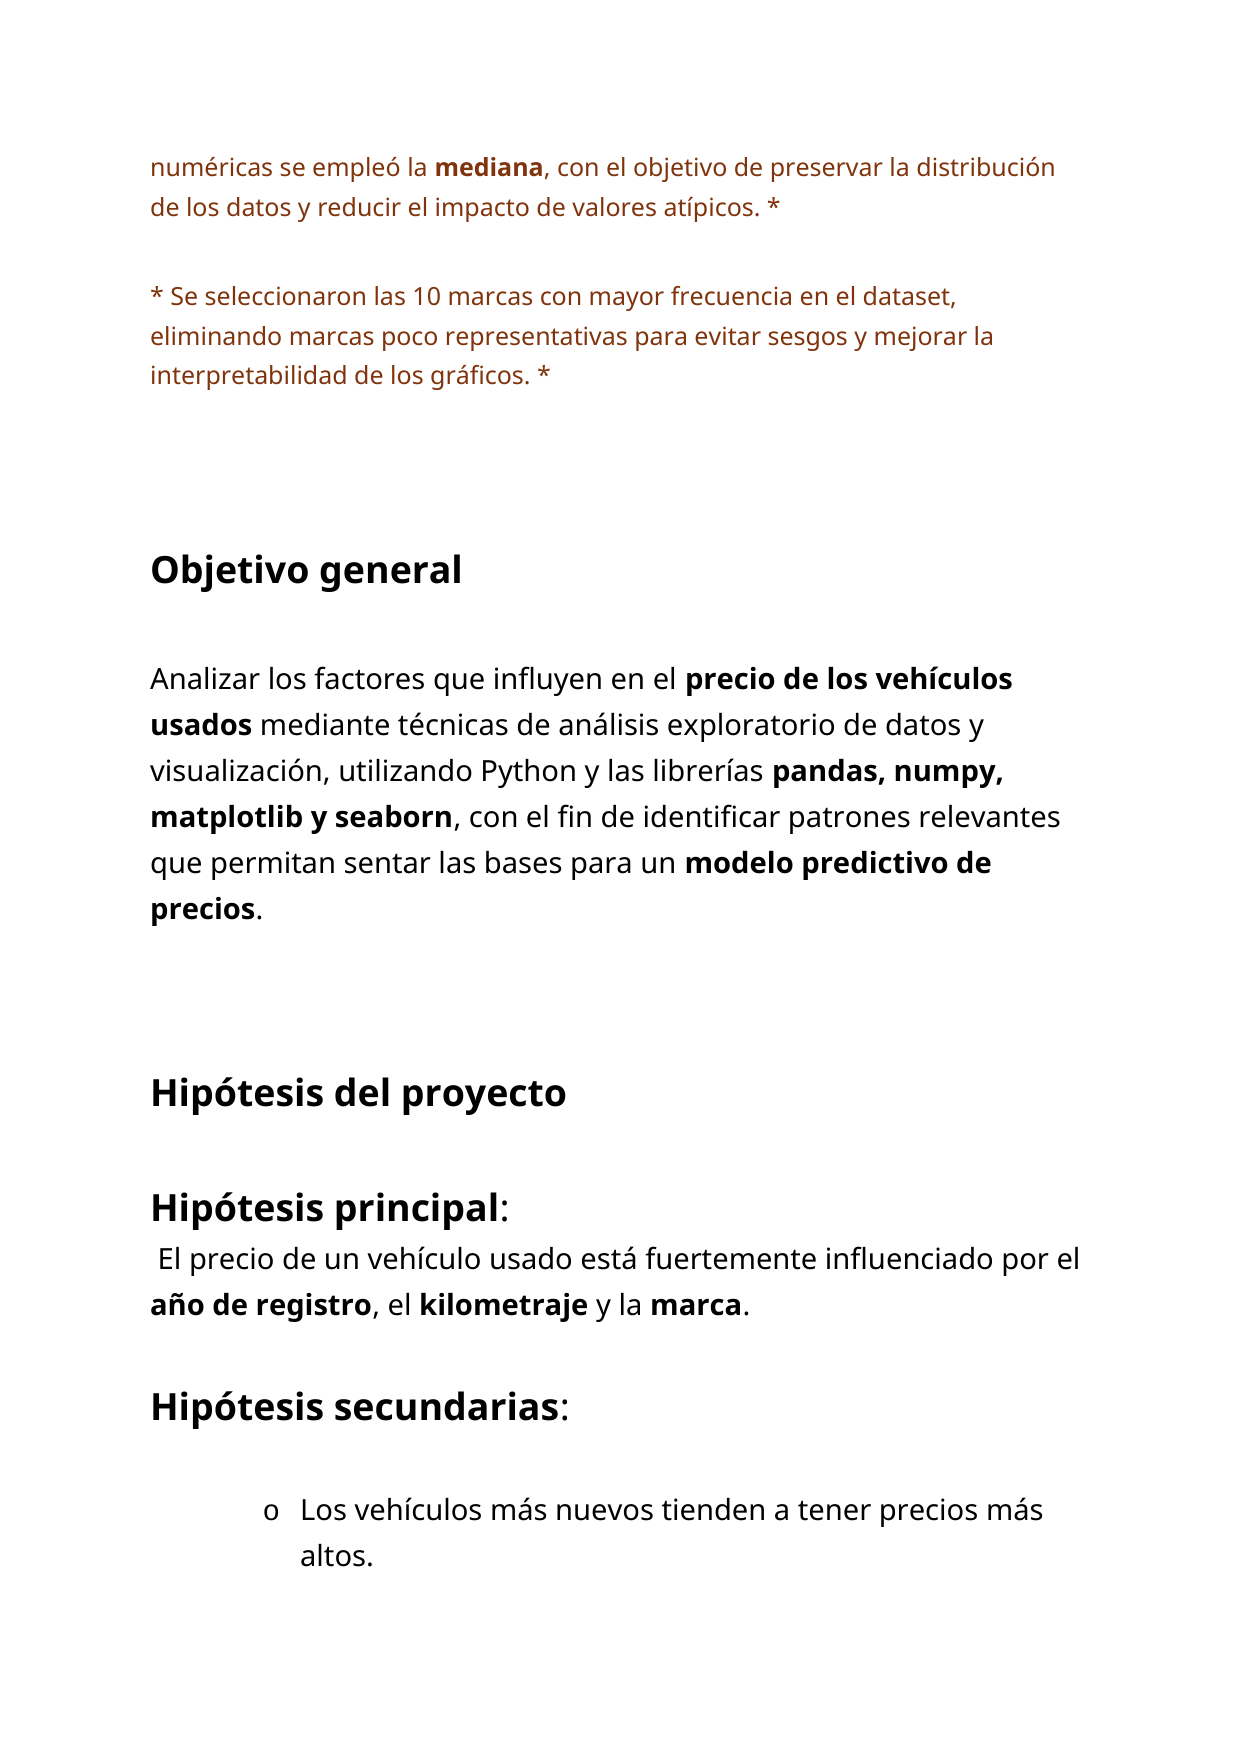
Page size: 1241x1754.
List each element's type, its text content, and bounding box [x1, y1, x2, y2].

subtitle Hipótesis del proyecto [150, 1066, 1090, 1117]
text numéricas se empleó la mediana, con el objetivo de preservar la distribución de los datos y reducir el impacto de valores atípicos. * [150, 150, 1090, 223]
text Hipótesis secundarias: [150, 1380, 1090, 1431]
list Los vehículos más nuevos tienden a tener precios más altos. [262, 1489, 1090, 1575]
text Hipótesis principal: El precio de un vehículo usado está fuertemente influenciado por el año de registro, el kilometraje y la marca. [150, 1181, 1090, 1324]
text Analizar los factores que influyen en el precio de los vehículos usados mediante técnicas de análisis exploratorio de datos y visualización, utilizando Python y las librerías pandas, numpy, matplotlib y seaborn, con el fin de identificar patrones relevantes que permitan sentar las bases para un modelo predictivo de precios. [150, 658, 1090, 928]
text * Se seleccionaron las 10 marcas con mayor frecuencia en el dataset, eliminando marcas poco representativas para evitar sesgos y mejorar la interpretabilidad de los gráficos. * [150, 279, 1090, 392]
subtitle Objetivo general [150, 543, 1090, 594]
